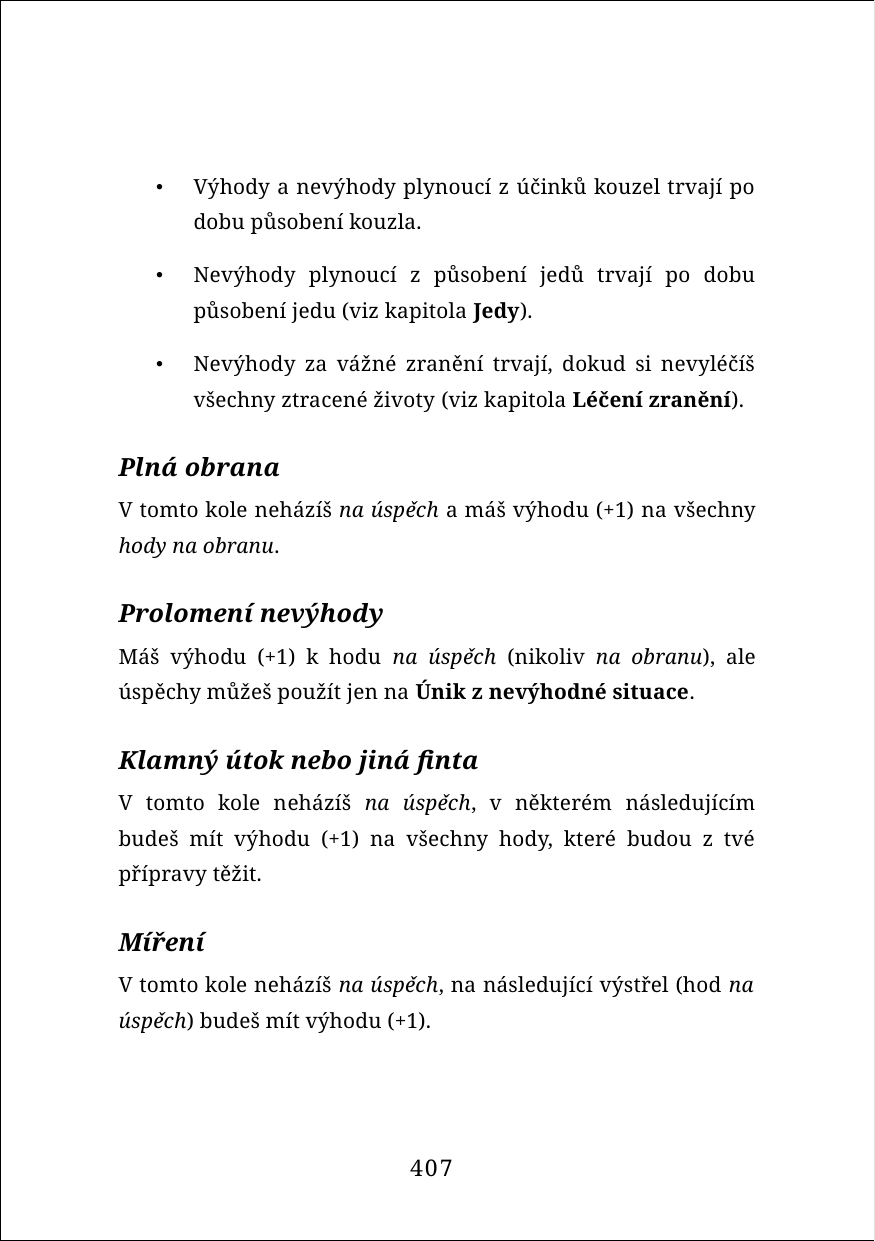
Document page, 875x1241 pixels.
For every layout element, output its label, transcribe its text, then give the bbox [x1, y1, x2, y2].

list Nevýhody za vážné zranění trvají, dokud si nevyléčíš všechny ztracené životy (viz kapitola Léčení zranění). [156, 349, 756, 413]
subtitle Míření [118, 924, 756, 958]
subtitle Prolomení nevýhody [118, 596, 756, 630]
text V tomto kole neházíš na úspěch, na následující výstřel (hod na úspěch) budeš mít výhodu (+1). [118, 970, 756, 1034]
subtitle Klamný útok nebo jiná finta [118, 742, 756, 777]
text Máš výhodu (+1) k hodu na úspěch (nikoliv na obranu), ale úspěchy můžeš použít jen na Únik z nevýhodné situace. [118, 642, 756, 706]
subtitle Plná obrana [118, 450, 756, 484]
text V tomto kole neházíš na úspěch, v některém následujícím budeš mít výhodu (+1) na všechny hody, které budou z tvé přípravy těžit. [118, 788, 756, 888]
list Výhody a nevýhody plynoucí z účinků kouzel trvají po dobu působení kouzla. [156, 172, 756, 236]
text V tomto kole neházíš na úspěch a máš výhodu (+1) na všechny hody na obranu. [118, 496, 756, 559]
list Nevýhody plynoucí z působení jedů trvají po dobu působení jedu (viz kapitola Jedy). [156, 261, 756, 324]
